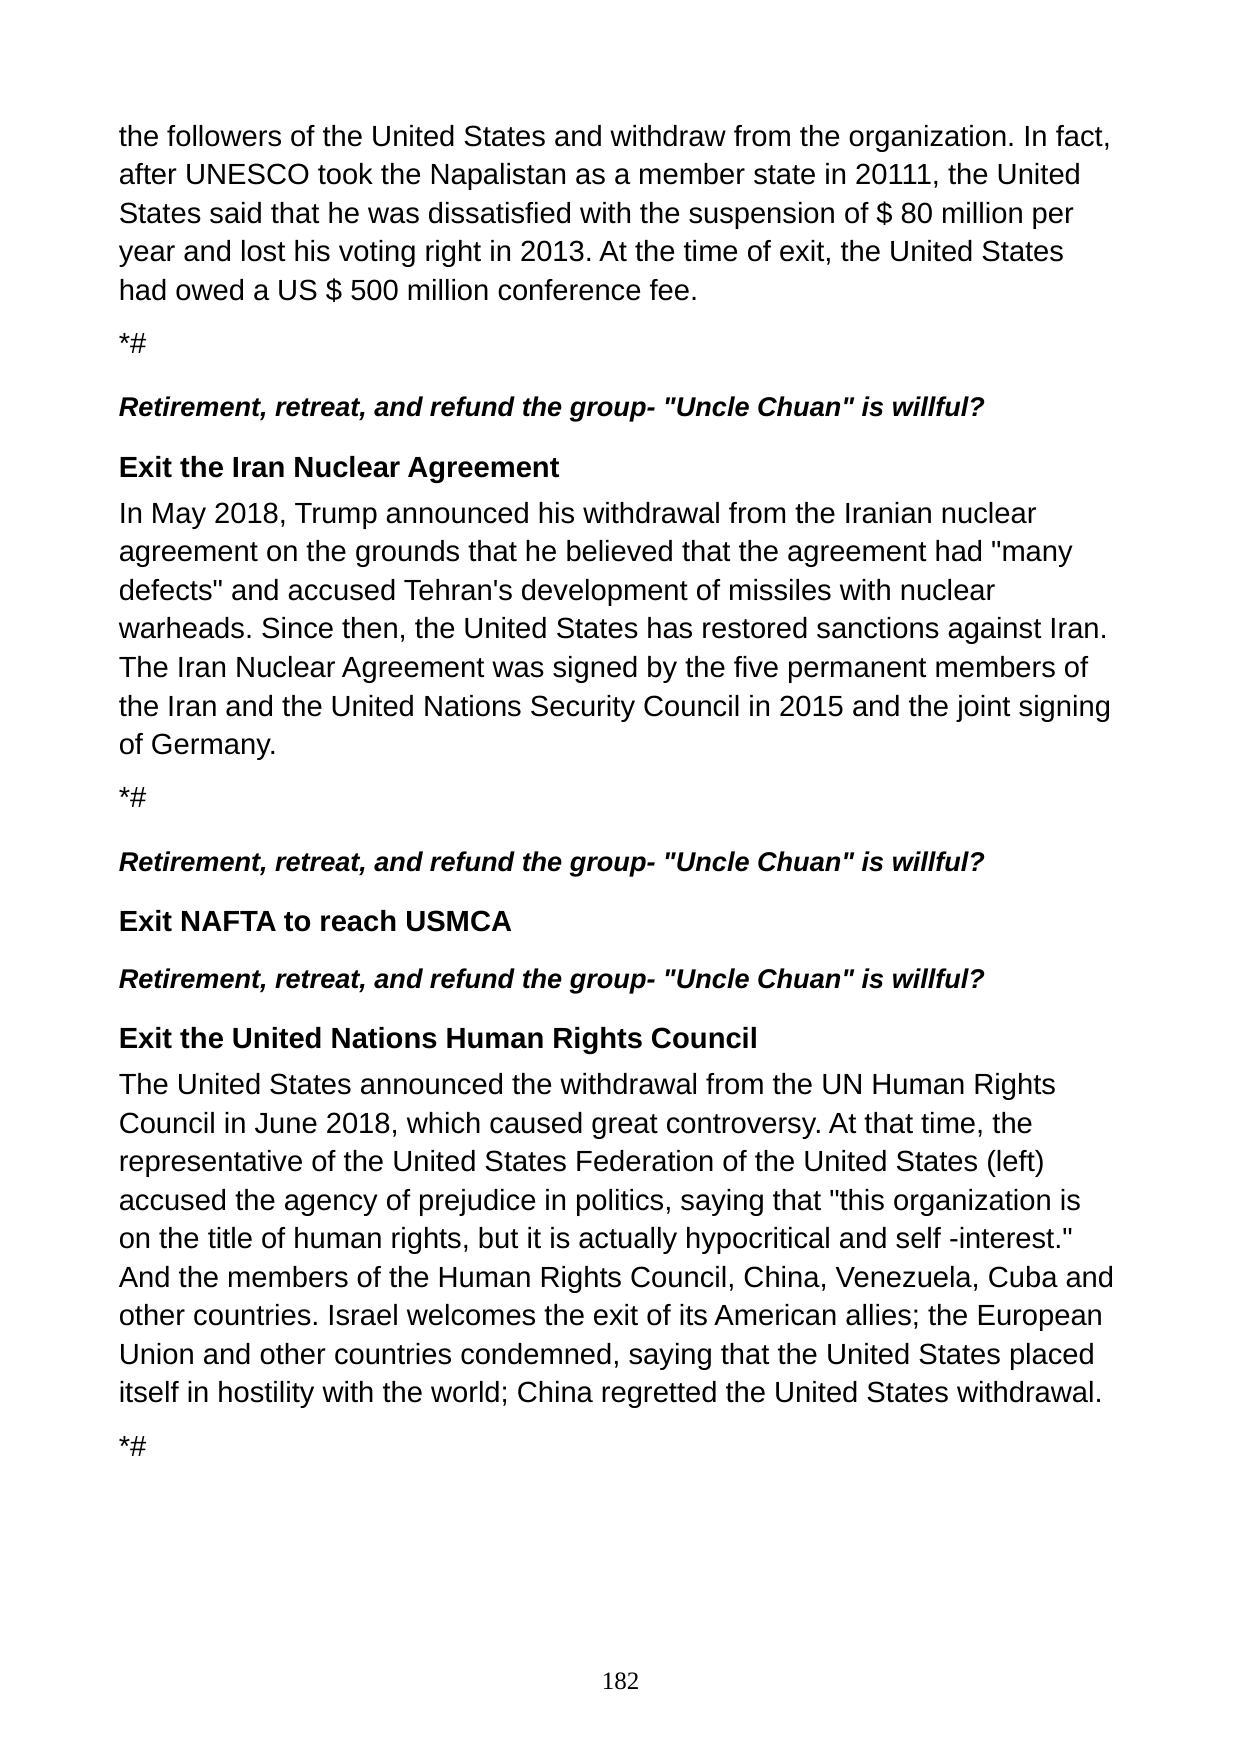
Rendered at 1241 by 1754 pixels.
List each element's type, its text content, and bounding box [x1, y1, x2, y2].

text In May 2018, Trump announced his withdrawal from the Iranian nuclear agreement on the grounds that he believed that the agreement had "many defects" and accused Tehran's development of missiles with nuclear warheads. Since then, the United States has restored sanctions against Iran. The Iran Nuclear Agreement was signed by the five permanent members of the Iran and the United Nations Security Council in 2015 and the joint signing of Germany. [118, 496, 1122, 761]
subtitle Retirement, retreat, and refund the group- "Uncle Chuan" is willful? [118, 846, 1122, 877]
text *# [118, 780, 1122, 814]
subtitle Retirement, retreat, and refund the group- "Uncle Chuan" is willful? [118, 963, 1122, 994]
subtitle Exit the Iran Nuclear Agreement [118, 450, 1122, 483]
subtitle Exit the United Nations Human Rights Council [118, 1021, 1122, 1054]
subtitle Exit NAFTA to reach USMCA [118, 904, 1122, 938]
subtitle Retirement, retreat, and refund the group- "Uncle Chuan" is willful? [118, 391, 1122, 423]
text The United States announced the withdrawal from the UN Human Rights Council in June 2018, which caused great controversy. At that time, the representative of the United States Federation of the United States (left) accused the agency of prejudice in politics, saying that "this organization is on the title of human rights, but it is actually hypocritical and self -interest." And the members of the Human Rights Council, China, Venezuela, Cuba and other countries. Israel welcomes the exit of its American allies; the European Union and other countries condemned, saying that the United States placed itself in hostility with the world; China regretted the United States withdrawal. [118, 1067, 1122, 1409]
text the followers of the United States and withdraw from the organization. In fact, after UNESCO took the Napalistan as a member state in 20111, the United States said that he was dissatisfied with the suspension of $ 80 million per year and lost his voting right in 2013. At the time of exit, the United States had owed a US $ 500 million conference fee. [118, 118, 1122, 306]
text *# [118, 1428, 1122, 1462]
text *# [118, 326, 1122, 359]
